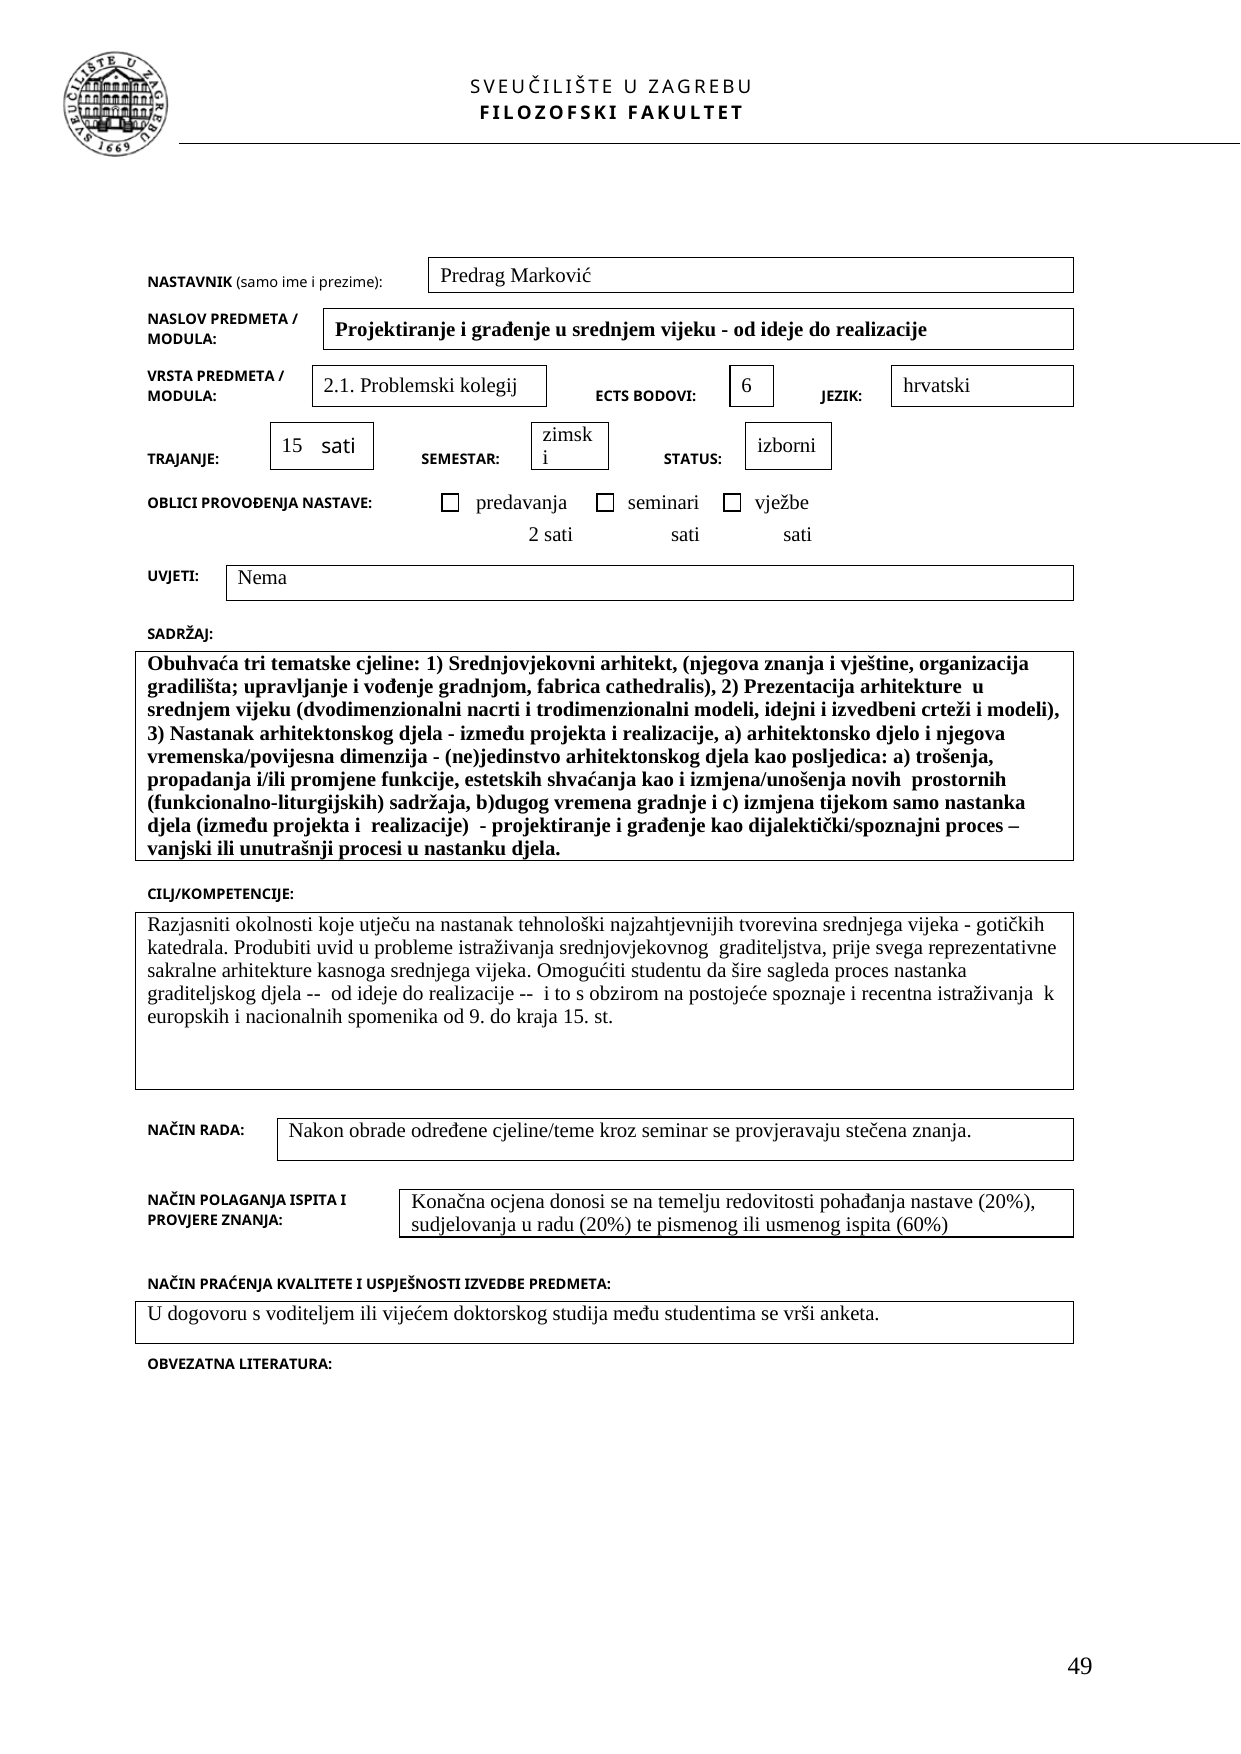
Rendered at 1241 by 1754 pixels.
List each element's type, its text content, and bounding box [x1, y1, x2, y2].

table_cell [1074, 1301, 1100, 1343]
table_cell [774, 365, 810, 406]
table_cell NAČIN RADA: [136, 1118, 277, 1159]
table_cell [1074, 616, 1100, 651]
table_cell [1074, 485, 1100, 520]
table_cell Nema [227, 566, 1073, 600]
table_cell [1074, 1189, 1100, 1236]
table_cell Obuhvaća tri tematske cjeline: 1) Srednjovjekovni arhitekt, (njegova znanja i vještine, organizacija gradilišta; upravljanje i vođenje gradnjom, fabrica cathedralis), 2) Prezentacija arhitekture u srednjem vijeku (dvodimenzionalni nacrti i trodimenzionalni modeli, idejni i izvedbeni crteži i modeli), 3) Nastanak arhitektonskog djela - između projekta i realizacije, a) arhitektonsko djelo i njegova vremenska/povijesna dimenzija - (ne)jedinstvo arhitektonskog djela kao posljedica: a) trošenja, propadanja i/ili promjene funkcije, estetskih shvaćanja kao i izmjena/unošenja novih prostornih (funkcionalno-liturgijskih) sadržaja, b)dugog vremena gradnje i c) izmjena tijekom samo nastanka djela (između projekta i realizacije) - projektiranje i građenje kao dijalektički/spoznajni proces – vanjski ili unutrašnji procesi u nastanku djela. [136, 652, 1073, 860]
table_cell [1074, 1118, 1100, 1159]
table_header Predrag Marković [429, 258, 1073, 292]
table_cell vježbe [755, 485, 823, 520]
picture [60, 48, 170, 157]
table_cell [1074, 549, 1100, 565]
table_cell CILJ/KOMPETENCIJE: [136, 876, 1074, 912]
table_cell [1074, 406, 1100, 422]
table_cell [1074, 520, 1100, 549]
table_cell [136, 520, 270, 549]
table_cell sati [755, 520, 823, 549]
table_cell sati [317, 423, 373, 469]
table_cell Projektiranje i građenje u srednjem vijeku - od ideje do realizacije [324, 309, 1073, 349]
table_header [1074, 257, 1100, 292]
table_cell 2 sati [476, 520, 584, 549]
table_cell [270, 520, 429, 549]
table_cell NAČIN PRAĆENJA KVALITETE I USPJEŠNOSTI IZVEDBE PREDMETA: [136, 1266, 1074, 1301]
table_cell UVJETI: [136, 565, 226, 600]
table_cell ECTS BODOVI: [584, 365, 729, 406]
table_cell OBVEZATNA LITERATURA: [136, 1343, 1100, 1384]
table_cell [1074, 1089, 1100, 1118]
table_cell [584, 485, 628, 520]
table_cell [1074, 565, 1100, 600]
table_cell predavanja [476, 485, 584, 520]
table_cell seminari [628, 485, 711, 520]
table_cell [1074, 912, 1100, 1089]
table_cell [1074, 1160, 1100, 1189]
table_cell [1074, 860, 1100, 876]
table_cell [1074, 600, 1100, 616]
table_cell [1074, 1266, 1100, 1301]
table_cell [1074, 469, 1100, 485]
table_cell [136, 406, 1074, 422]
table_cell [1074, 1236, 1100, 1266]
table_cell [1074, 308, 1100, 349]
table_cell [832, 422, 1074, 469]
table_cell JEZIK: [810, 365, 891, 406]
table_cell NASLOV PREDMETA / MODULA: [136, 308, 323, 349]
table_cell TRAJANJE: [136, 422, 270, 469]
table_cell [250, 616, 1074, 651]
table_cell [136, 292, 1074, 308]
table_cell [429, 520, 476, 549]
table_header NASTAVNIK (samo ime i prezime): [136, 257, 428, 292]
table_cell [136, 1236, 1074, 1266]
table_cell Nakon obrade određene cjeline/teme kroz seminar se provjeravaju stečena znanja. [278, 1119, 1073, 1159]
table_cell OBLICI PROVOĐENJA NASTAVE: [136, 485, 429, 520]
table_cell [136, 600, 1074, 616]
table_cell NAČIN POLAGANJA ISPITA I PROVJERE ZNANJA: [136, 1189, 399, 1236]
table_cell [1074, 292, 1100, 308]
table_cell [547, 365, 584, 406]
table_cell sati [628, 520, 711, 549]
table_cell zimski [532, 423, 608, 469]
table_cell [584, 520, 628, 549]
table_cell 2.1. Problemski kolegij [313, 366, 546, 406]
table_cell [609, 422, 652, 469]
table_cell 15 [271, 423, 317, 469]
table_cell VRSTA PREDMETA / MODULA: [136, 365, 312, 406]
table_cell Konačna ocjena donosi se na temelju redovitosti pohađanja nastave (20%), sudjelovanja u radu (20%) te pismenog ili usmenog ispita (60%) [400, 1190, 1073, 1236]
table_cell SADRŽAJ: [136, 616, 249, 651]
table_cell [1074, 422, 1100, 469]
table_cell izborni [746, 423, 831, 469]
table_cell [136, 1160, 1074, 1189]
table_cell [711, 485, 754, 520]
table_cell hrvatski [892, 366, 1073, 406]
table_cell Razjasniti okolnosti koje utječu na nastanak tehnološki najzahtjevnijih tvorevina srednjega vijeka - gotičkih katedrala. Produbiti uvid u probleme istraživanja srednjovjekovnog graditeljstva, prije svega reprezentativne sakralne arhitekture kasnoga srednjega vijeka. Omogućiti studentu da šire sagleda proces nastanka graditeljskog djela -- od ideje do realizacije -- i to s obzirom na postojeće spoznaje i recentna istraživanja k europskih i nacionalnih spomenika od 9. do kraja 15. st. [136, 913, 1073, 1089]
table_cell [136, 861, 1074, 876]
table_cell [1074, 365, 1100, 406]
table_cell SEMESTAR: [410, 422, 531, 469]
table_cell [823, 520, 1074, 549]
table_cell [374, 422, 410, 469]
table_cell [1074, 349, 1100, 365]
table_cell [136, 549, 1074, 565]
table_cell [136, 469, 1074, 485]
table_cell [136, 349, 1074, 365]
table_cell [1074, 876, 1100, 912]
table_cell U dogovoru s voditeljem ili vijećem doktorskog studija među studentima se vrši anketa. [136, 1302, 1073, 1343]
table_cell [1074, 651, 1100, 860]
table_cell STATUS: [653, 422, 745, 469]
table_cell [711, 520, 754, 549]
table_cell [429, 485, 476, 520]
table_cell 6 [731, 366, 773, 406]
table_cell [136, 1090, 1074, 1118]
table_cell [823, 485, 1074, 520]
